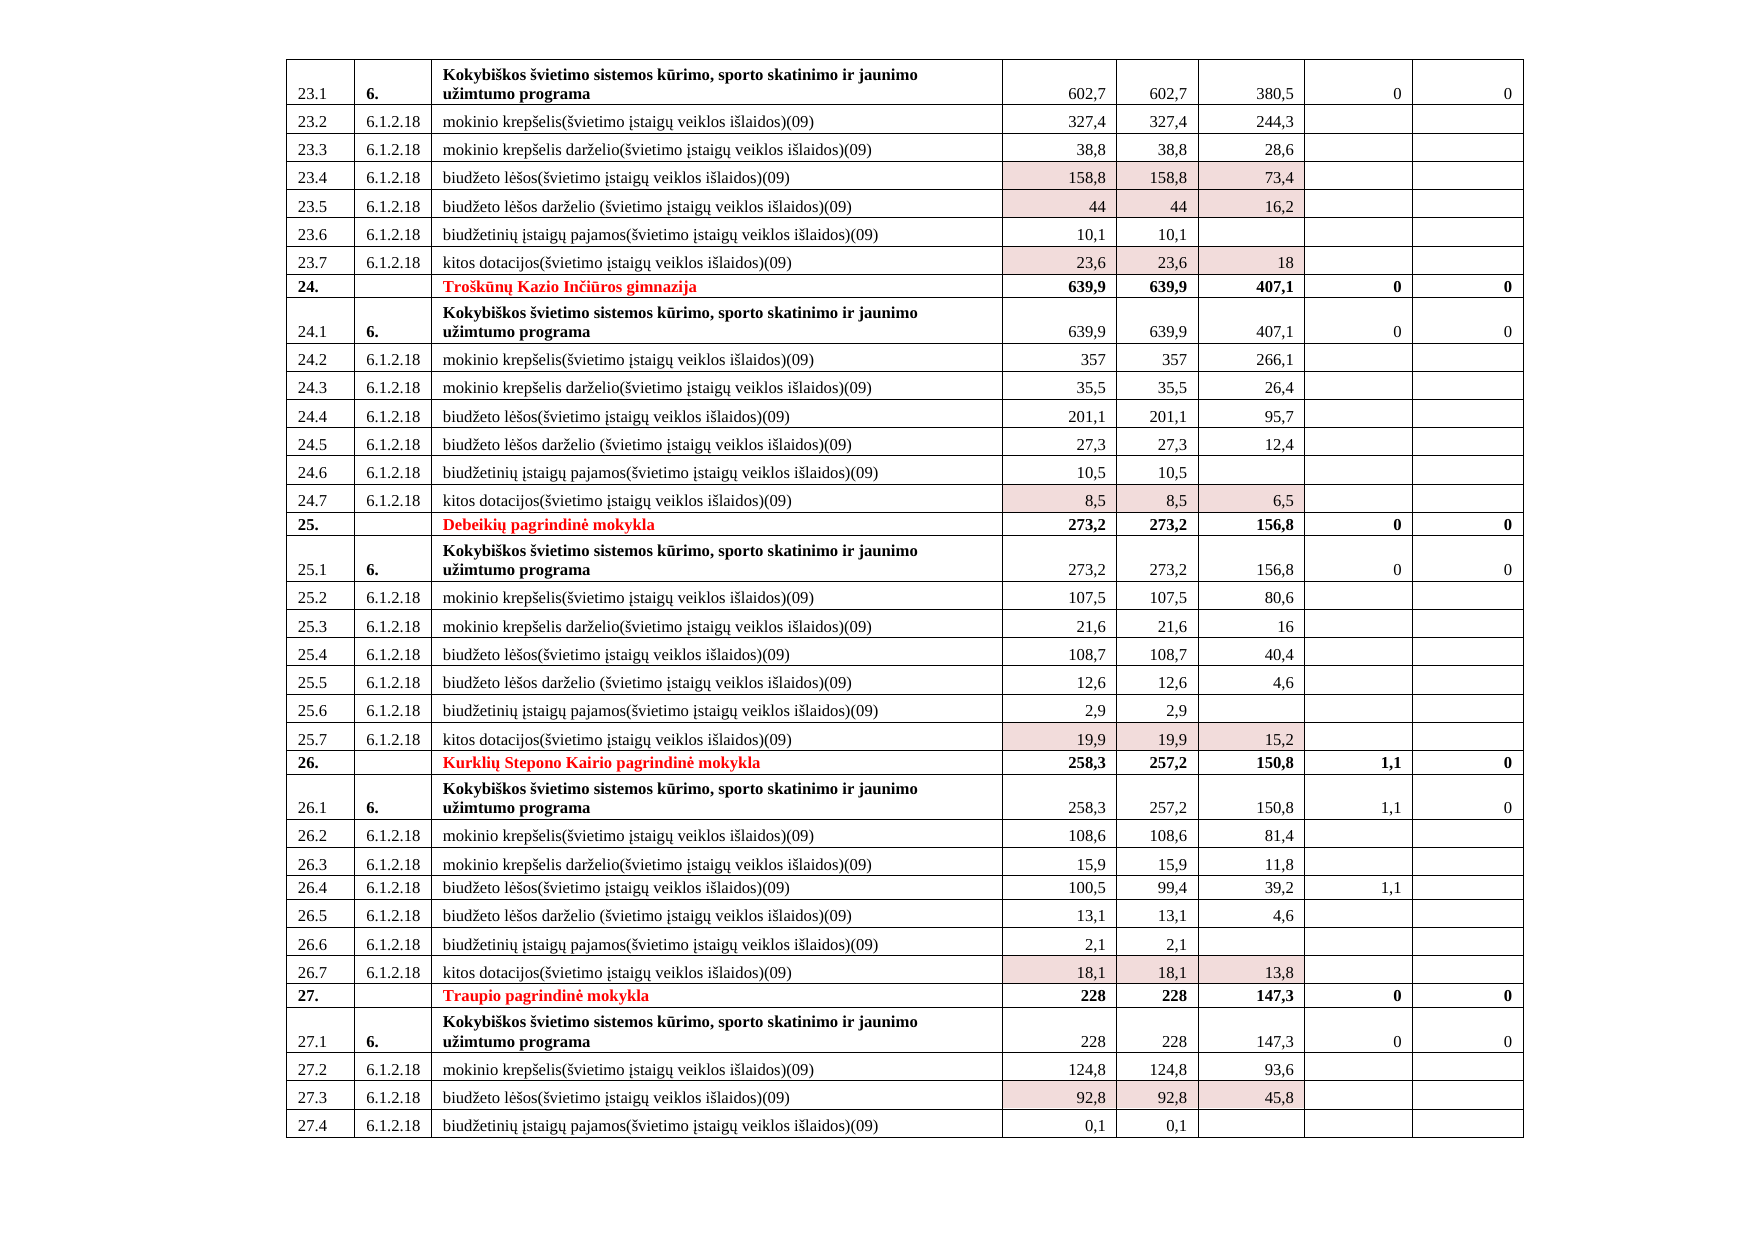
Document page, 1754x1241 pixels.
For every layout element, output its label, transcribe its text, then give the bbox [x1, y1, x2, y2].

table_cell 6.1.2.18 [355, 820, 431, 847]
table_cell 24. [287, 275, 354, 297]
table_cell 26.7 [287, 956, 354, 983]
table_cell 357 [1117, 344, 1198, 371]
table_cell kitos dotacijos(švietimo įstaigų veiklos išlaidos)(09) [432, 723, 1002, 750]
table_cell biudžeto lėšos(švietimo įstaigų veiklos išlaidos)(09) [432, 638, 1002, 665]
table_cell 92,8 [1117, 1081, 1198, 1108]
table_cell 108,7 [1003, 638, 1116, 665]
table_cell Kokybiškos švietimo sistemos kūrimo, sporto skatinimo ir jaunimo užimtumo programa [432, 1008, 1002, 1052]
table_cell 21,6 [1117, 610, 1198, 637]
table_cell mokinio krepšelis(švietimo įstaigų veiklos išlaidos)(09) [432, 344, 1002, 371]
table_cell 2,9 [1117, 695, 1198, 722]
table_cell 108,6 [1003, 820, 1116, 847]
table_cell 2,9 [1003, 695, 1116, 722]
table_cell 6.1.2.18 [355, 956, 431, 983]
table_cell 38,8 [1117, 134, 1198, 161]
table_cell 25.5 [287, 666, 354, 693]
table_cell 258,3 [1003, 775, 1116, 819]
table_cell [1413, 638, 1523, 665]
table_cell [1305, 695, 1412, 722]
table_cell 26.2 [287, 820, 354, 847]
table_cell 6.1.2.18 [355, 134, 431, 161]
table_cell [1199, 1110, 1304, 1137]
table_cell 0,1 [1003, 1110, 1116, 1137]
table_cell [1199, 695, 1304, 722]
table_cell 266,1 [1199, 344, 1304, 371]
table_cell 100,5 [1003, 876, 1116, 899]
table_cell 27,3 [1003, 428, 1116, 455]
table_cell 273,2 [1117, 536, 1198, 581]
table_cell 27.3 [287, 1081, 354, 1108]
table_cell [1305, 1110, 1412, 1137]
table_cell [1305, 1053, 1412, 1080]
table_cell 23.1 [287, 60, 354, 104]
table_cell 602,7 [1117, 60, 1198, 104]
table_cell [1305, 218, 1412, 246]
table_cell 28,6 [1199, 134, 1304, 161]
table_cell biudžetinių įstaigų pajamos(švietimo įstaigų veiklos išlaidos)(09) [432, 456, 1002, 484]
table_cell 150,8 [1199, 751, 1304, 773]
table_cell [1413, 1053, 1523, 1080]
table_cell 16 [1199, 610, 1304, 637]
table_cell 273,2 [1003, 536, 1116, 581]
table_cell 327,4 [1003, 105, 1116, 133]
table_cell 39,2 [1199, 876, 1304, 899]
table_cell 639,9 [1003, 275, 1116, 297]
table_cell [1413, 848, 1523, 875]
table_cell 257,2 [1117, 775, 1198, 819]
table_cell 4,6 [1199, 900, 1304, 927]
table_cell biudžeto lėšos darželio (švietimo įstaigų veiklos išlaidos)(09) [432, 900, 1002, 927]
table_cell 44 [1003, 190, 1116, 217]
table_cell [1413, 344, 1523, 371]
table_cell 147,3 [1199, 1008, 1304, 1052]
table_cell [355, 751, 431, 773]
table_cell Kokybiškos švietimo sistemos kūrimo, sporto skatinimo ir jaunimo užimtumo programa [432, 536, 1002, 581]
table_cell [1413, 666, 1523, 693]
table_cell 27. [287, 984, 354, 1007]
table_cell 27.4 [287, 1110, 354, 1137]
table_cell 23.5 [287, 190, 354, 217]
table_cell 27,3 [1117, 428, 1198, 455]
table_cell 21,6 [1003, 610, 1116, 637]
table_cell mokinio krepšelis darželio(švietimo įstaigų veiklos išlaidos)(09) [432, 372, 1002, 399]
table_cell 6. [355, 775, 431, 819]
table_cell [1413, 428, 1523, 455]
table_cell biudžeto lėšos darželio (švietimo įstaigų veiklos išlaidos)(09) [432, 666, 1002, 693]
table_cell 602,7 [1003, 60, 1116, 104]
table_cell biudžeto lėšos(švietimo įstaigų veiklos išlaidos)(09) [432, 876, 1002, 899]
table_cell 0 [1413, 775, 1523, 819]
table_cell 25.3 [287, 610, 354, 637]
table_cell 27.2 [287, 1053, 354, 1080]
table_cell 0 [1413, 60, 1523, 104]
table_cell [1305, 134, 1412, 161]
table_cell 81,4 [1199, 820, 1304, 847]
table_cell 639,9 [1117, 275, 1198, 297]
table_cell [1305, 485, 1412, 512]
table_cell [1413, 1081, 1523, 1108]
table_cell biudžeto lėšos darželio (švietimo įstaigų veiklos išlaidos)(09) [432, 428, 1002, 455]
table_cell 12,6 [1117, 666, 1198, 693]
table_cell 25.2 [287, 582, 354, 609]
table_cell 6.1.2.18 [355, 105, 431, 133]
table_cell 150,8 [1199, 775, 1304, 819]
table_cell [1413, 582, 1523, 609]
table_cell 6.1.2.18 [355, 1053, 431, 1080]
table_cell 147,3 [1199, 984, 1304, 1007]
table_cell 6.1.2.18 [355, 372, 431, 399]
table_cell 0 [1413, 275, 1523, 297]
table_cell 6.1.2.18 [355, 456, 431, 484]
table_cell 201,1 [1003, 400, 1116, 427]
table_cell 0 [1413, 984, 1523, 1007]
table_cell 93,6 [1199, 1053, 1304, 1080]
table_cell [1413, 456, 1523, 484]
table_cell [1413, 247, 1523, 274]
table_cell 273,2 [1117, 513, 1198, 535]
table_cell [1305, 162, 1412, 189]
table_cell 23.4 [287, 162, 354, 189]
table_cell 23,6 [1003, 247, 1116, 274]
table_cell 1,1 [1305, 751, 1412, 773]
table_cell [1413, 162, 1523, 189]
table_cell 6.1.2.18 [355, 1081, 431, 1108]
table_cell [1413, 876, 1523, 899]
table_cell [1305, 820, 1412, 847]
table_cell 6. [355, 298, 431, 342]
table_cell 13,1 [1003, 900, 1116, 927]
table_cell Kokybiškos švietimo sistemos kūrimo, sporto skatinimo ir jaunimo užimtumo programa [432, 298, 1002, 342]
table_cell [1305, 1081, 1412, 1108]
table_cell 6,5 [1199, 485, 1304, 512]
table_cell 0 [1413, 536, 1523, 581]
table_cell 244,3 [1199, 105, 1304, 133]
table_cell 0 [1413, 513, 1523, 535]
table_cell 24.1 [287, 298, 354, 342]
table_cell [1413, 820, 1523, 847]
table_cell 228 [1117, 1008, 1198, 1052]
table_cell [355, 984, 431, 1007]
table_cell 6.1.2.18 [355, 610, 431, 637]
table_cell 6.1.2.18 [355, 848, 431, 875]
table_cell 273,2 [1003, 513, 1116, 535]
table_cell [1305, 582, 1412, 609]
table_cell biudžetinių įstaigų pajamos(švietimo įstaigų veiklos išlaidos)(09) [432, 1110, 1002, 1137]
table_cell 156,8 [1199, 536, 1304, 581]
table_cell 26.5 [287, 900, 354, 927]
table_cell 6.1.2.18 [355, 485, 431, 512]
table_cell 26,4 [1199, 372, 1304, 399]
table_cell 73,4 [1199, 162, 1304, 189]
table_cell 8,5 [1003, 485, 1116, 512]
table_cell 6.1.2.18 [355, 695, 431, 722]
table_cell 18,1 [1003, 956, 1116, 983]
table_cell 6.1.2.18 [355, 1110, 431, 1137]
table_cell Kokybiškos švietimo sistemos kūrimo, sporto skatinimo ir jaunimo užimtumo programa [432, 60, 1002, 104]
table_cell 25.7 [287, 723, 354, 750]
table_cell 1,1 [1305, 775, 1412, 819]
table_cell 6.1.2.18 [355, 723, 431, 750]
table_cell 24.3 [287, 372, 354, 399]
table_cell [1413, 956, 1523, 983]
table_cell 25. [287, 513, 354, 535]
table_cell 6.1.2.18 [355, 247, 431, 274]
table_cell 2,1 [1117, 928, 1198, 955]
table_cell 23.2 [287, 105, 354, 133]
table_cell 15,2 [1199, 723, 1304, 750]
table_cell 6.1.2.18 [355, 344, 431, 371]
table_cell mokinio krepšelis(švietimo įstaigų veiklos išlaidos)(09) [432, 820, 1002, 847]
table_cell biudžeto lėšos darželio (švietimo įstaigų veiklos išlaidos)(09) [432, 190, 1002, 217]
table_cell [1199, 456, 1304, 484]
table_cell 0 [1413, 298, 1523, 342]
table_cell 15,9 [1117, 848, 1198, 875]
table_cell [1413, 218, 1523, 246]
table_cell kitos dotacijos(švietimo įstaigų veiklos išlaidos)(09) [432, 247, 1002, 274]
table_cell 6.1.2.18 [355, 218, 431, 246]
table_cell [1305, 610, 1412, 637]
table_cell 10,5 [1003, 456, 1116, 484]
table_cell 15,9 [1003, 848, 1116, 875]
table_cell [1305, 344, 1412, 371]
table_cell [1305, 428, 1412, 455]
table_cell 258,3 [1003, 751, 1116, 773]
table_cell Kurklių Stepono Kairio pagrindinė mokykla [432, 751, 1002, 773]
table_cell 6.1.2.18 [355, 400, 431, 427]
table_cell 12,4 [1199, 428, 1304, 455]
table_cell 35,5 [1117, 372, 1198, 399]
table_cell 26.4 [287, 876, 354, 899]
table_cell [1413, 400, 1523, 427]
table_cell [1413, 190, 1523, 217]
table_cell 26.3 [287, 848, 354, 875]
table_cell 107,5 [1003, 582, 1116, 609]
table_cell 6.1.2.18 [355, 428, 431, 455]
table_cell 25.4 [287, 638, 354, 665]
table_cell biudžetinių įstaigų pajamos(švietimo įstaigų veiklos išlaidos)(09) [432, 218, 1002, 246]
table_cell [1199, 218, 1304, 246]
table_cell [1305, 900, 1412, 927]
table_cell 2,1 [1003, 928, 1116, 955]
table_cell 11,8 [1199, 848, 1304, 875]
table_cell 0 [1413, 751, 1523, 773]
table_cell 0 [1305, 60, 1412, 104]
table_cell 26. [287, 751, 354, 773]
table_cell biudžetinių įstaigų pajamos(švietimo įstaigų veiklos išlaidos)(09) [432, 928, 1002, 955]
table_cell [355, 513, 431, 535]
table_cell biudžeto lėšos(švietimo įstaigų veiklos išlaidos)(09) [432, 162, 1002, 189]
table_cell 35,5 [1003, 372, 1116, 399]
table_cell 639,9 [1003, 298, 1116, 342]
table_cell [1305, 723, 1412, 750]
table_cell 108,6 [1117, 820, 1198, 847]
table_cell 92,8 [1003, 1081, 1116, 1108]
table_cell 124,8 [1117, 1053, 1198, 1080]
table_cell 38,8 [1003, 134, 1116, 161]
table_cell 6.1.2.18 [355, 900, 431, 927]
table_cell 8,5 [1117, 485, 1198, 512]
table_cell 0,1 [1117, 1110, 1198, 1137]
table_cell 99,4 [1117, 876, 1198, 899]
table_cell 6. [355, 536, 431, 581]
table_cell 25.6 [287, 695, 354, 722]
table_cell 6.1.2.18 [355, 876, 431, 899]
table_cell kitos dotacijos(švietimo įstaigų veiklos išlaidos)(09) [432, 485, 1002, 512]
table_cell [1305, 956, 1412, 983]
table_cell 10,5 [1117, 456, 1198, 484]
table_cell 108,7 [1117, 638, 1198, 665]
table_cell [1305, 372, 1412, 399]
table_cell [1305, 400, 1412, 427]
table_cell 407,1 [1199, 275, 1304, 297]
table_cell 24.6 [287, 456, 354, 484]
table_cell 23.7 [287, 247, 354, 274]
table_cell 257,2 [1117, 751, 1198, 773]
table_cell [1305, 848, 1412, 875]
table_cell [1305, 190, 1412, 217]
table_cell [1413, 1110, 1523, 1137]
table_cell [1305, 928, 1412, 955]
table_cell 156,8 [1199, 513, 1304, 535]
table_cell biudžetinių įstaigų pajamos(švietimo įstaigų veiklos išlaidos)(09) [432, 695, 1002, 722]
table_cell 639,9 [1117, 298, 1198, 342]
table_cell 158,8 [1003, 162, 1116, 189]
table_cell 1,1 [1305, 876, 1412, 899]
table_cell [1199, 928, 1304, 955]
table_cell [1413, 105, 1523, 133]
table_cell 40,4 [1199, 638, 1304, 665]
table_cell Troškūnų Kazio Inčiūros gimnazija [432, 275, 1002, 297]
table_cell 6.1.2.18 [355, 638, 431, 665]
table_cell 23.6 [287, 218, 354, 246]
table_cell 24.5 [287, 428, 354, 455]
table_cell 4,6 [1199, 666, 1304, 693]
table_cell Traupio pagrindinė mokykla [432, 984, 1002, 1007]
table_cell mokinio krepšelis(švietimo įstaigų veiklos išlaidos)(09) [432, 1053, 1002, 1080]
table_cell 45,8 [1199, 1081, 1304, 1108]
table_cell [1413, 695, 1523, 722]
table_cell [1413, 134, 1523, 161]
table_cell mokinio krepšelis darželio(švietimo įstaigų veiklos išlaidos)(09) [432, 848, 1002, 875]
table_cell [1413, 928, 1523, 955]
table_cell Debeikių pagrindinė mokykla [432, 513, 1002, 535]
table_cell 158,8 [1117, 162, 1198, 189]
table_cell mokinio krepšelis darželio(švietimo įstaigų veiklos išlaidos)(09) [432, 610, 1002, 637]
table_cell [1413, 610, 1523, 637]
table_cell 0 [1305, 298, 1412, 342]
table_cell 18,1 [1117, 956, 1198, 983]
table_cell mokinio krepšelis(švietimo įstaigų veiklos išlaidos)(09) [432, 582, 1002, 609]
table_cell [1413, 723, 1523, 750]
table_cell 16,2 [1199, 190, 1304, 217]
table_cell 95,7 [1199, 400, 1304, 427]
table_cell 26.1 [287, 775, 354, 819]
table_cell 201,1 [1117, 400, 1198, 427]
table_cell 0 [1305, 1008, 1412, 1052]
table_cell 19,9 [1117, 723, 1198, 750]
table_cell 0 [1305, 513, 1412, 535]
table_cell 24.2 [287, 344, 354, 371]
table_cell 44 [1117, 190, 1198, 217]
table_cell 6. [355, 1008, 431, 1052]
table_cell [1413, 900, 1523, 927]
table_cell 23,6 [1117, 247, 1198, 274]
table_cell 27.1 [287, 1008, 354, 1052]
table_cell 327,4 [1117, 105, 1198, 133]
table_cell 80,6 [1199, 582, 1304, 609]
table_cell [1413, 485, 1523, 512]
table_cell 23.3 [287, 134, 354, 161]
table_cell [1305, 247, 1412, 274]
table_cell mokinio krepšelis(švietimo įstaigų veiklos išlaidos)(09) [432, 105, 1002, 133]
table_cell 0 [1305, 536, 1412, 581]
table_cell 407,1 [1199, 298, 1304, 342]
table_cell 228 [1117, 984, 1198, 1007]
table_cell 0 [1413, 1008, 1523, 1052]
table_cell 12,6 [1003, 666, 1116, 693]
table_cell 24.4 [287, 400, 354, 427]
table_cell [1305, 456, 1412, 484]
table_cell 25.1 [287, 536, 354, 581]
table_cell 380,5 [1199, 60, 1304, 104]
table_cell 6.1.2.18 [355, 190, 431, 217]
table_cell 6.1.2.18 [355, 582, 431, 609]
table_cell 6.1.2.18 [355, 928, 431, 955]
table_cell 26.6 [287, 928, 354, 955]
table_cell 19,9 [1003, 723, 1116, 750]
table_cell 18 [1199, 247, 1304, 274]
table_cell [1305, 105, 1412, 133]
table_cell 357 [1003, 344, 1116, 371]
table_cell 6. [355, 60, 431, 104]
table_cell 0 [1305, 275, 1412, 297]
table_cell [1305, 638, 1412, 665]
table_cell 6.1.2.18 [355, 162, 431, 189]
table_cell kitos dotacijos(švietimo įstaigų veiklos išlaidos)(09) [432, 956, 1002, 983]
table_cell 228 [1003, 984, 1116, 1007]
table_cell 0 [1305, 984, 1412, 1007]
table_cell 124,8 [1003, 1053, 1116, 1080]
table_cell [1413, 372, 1523, 399]
table_cell [355, 275, 431, 297]
table_cell 6.1.2.18 [355, 666, 431, 693]
table_cell Kokybiškos švietimo sistemos kūrimo, sporto skatinimo ir jaunimo užimtumo programa [432, 775, 1002, 819]
table_cell 13,1 [1117, 900, 1198, 927]
table_cell [1305, 666, 1412, 693]
table_cell biudžeto lėšos(švietimo įstaigų veiklos išlaidos)(09) [432, 1081, 1002, 1108]
table_cell biudžeto lėšos(švietimo įstaigų veiklos išlaidos)(09) [432, 400, 1002, 427]
table_cell 10,1 [1003, 218, 1116, 246]
table_cell 13,8 [1199, 956, 1304, 983]
table_cell mokinio krepšelis darželio(švietimo įstaigų veiklos išlaidos)(09) [432, 134, 1002, 161]
table_cell 107,5 [1117, 582, 1198, 609]
table_cell 24.7 [287, 485, 354, 512]
table_cell 10,1 [1117, 218, 1198, 246]
table_cell 228 [1003, 1008, 1116, 1052]
